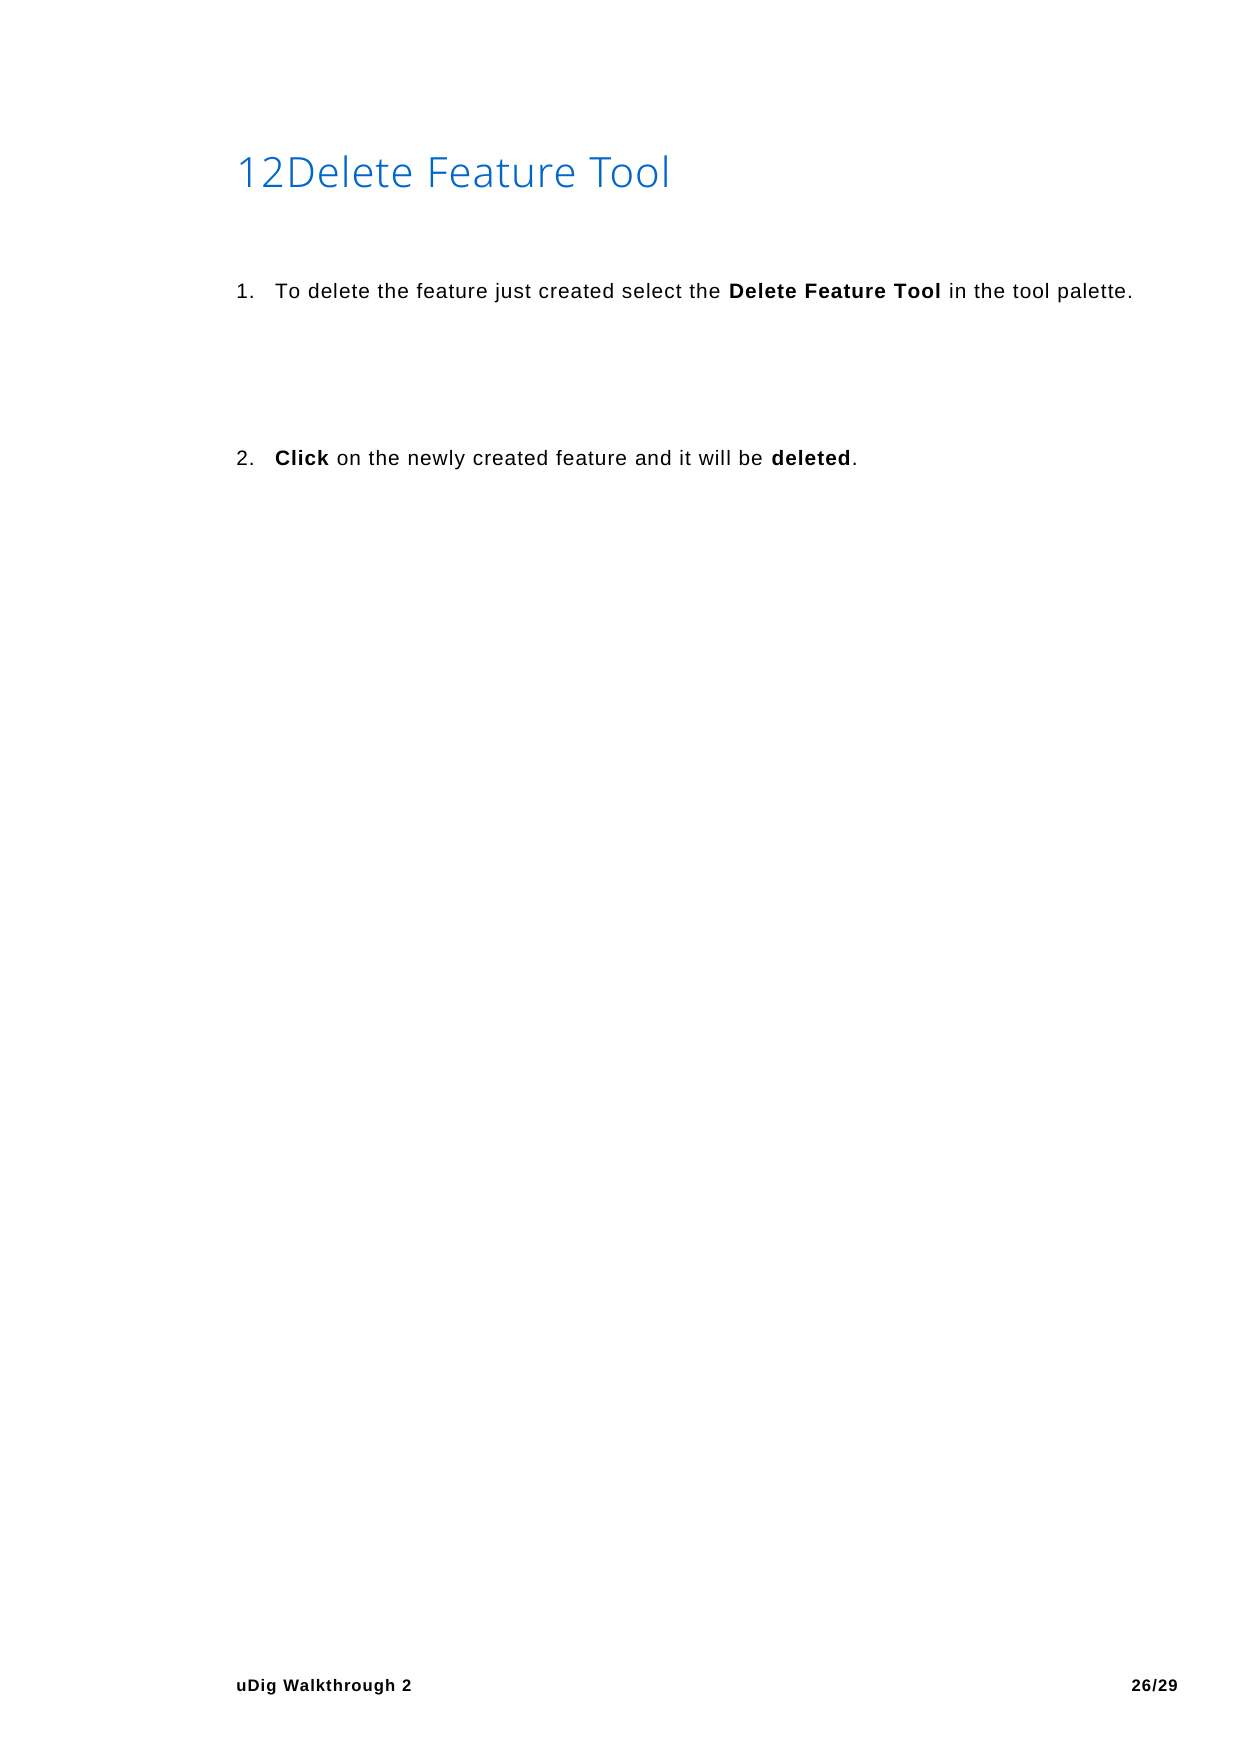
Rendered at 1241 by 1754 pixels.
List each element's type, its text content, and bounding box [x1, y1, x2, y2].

list Click on the newly created feature and it will be deleted. [236, 446, 1181, 470]
subtitle Delete Feature Tool [236, 143, 1181, 200]
list To delete the feature just created select the Delete Feature Tool in the tool palette. [236, 278, 1181, 302]
